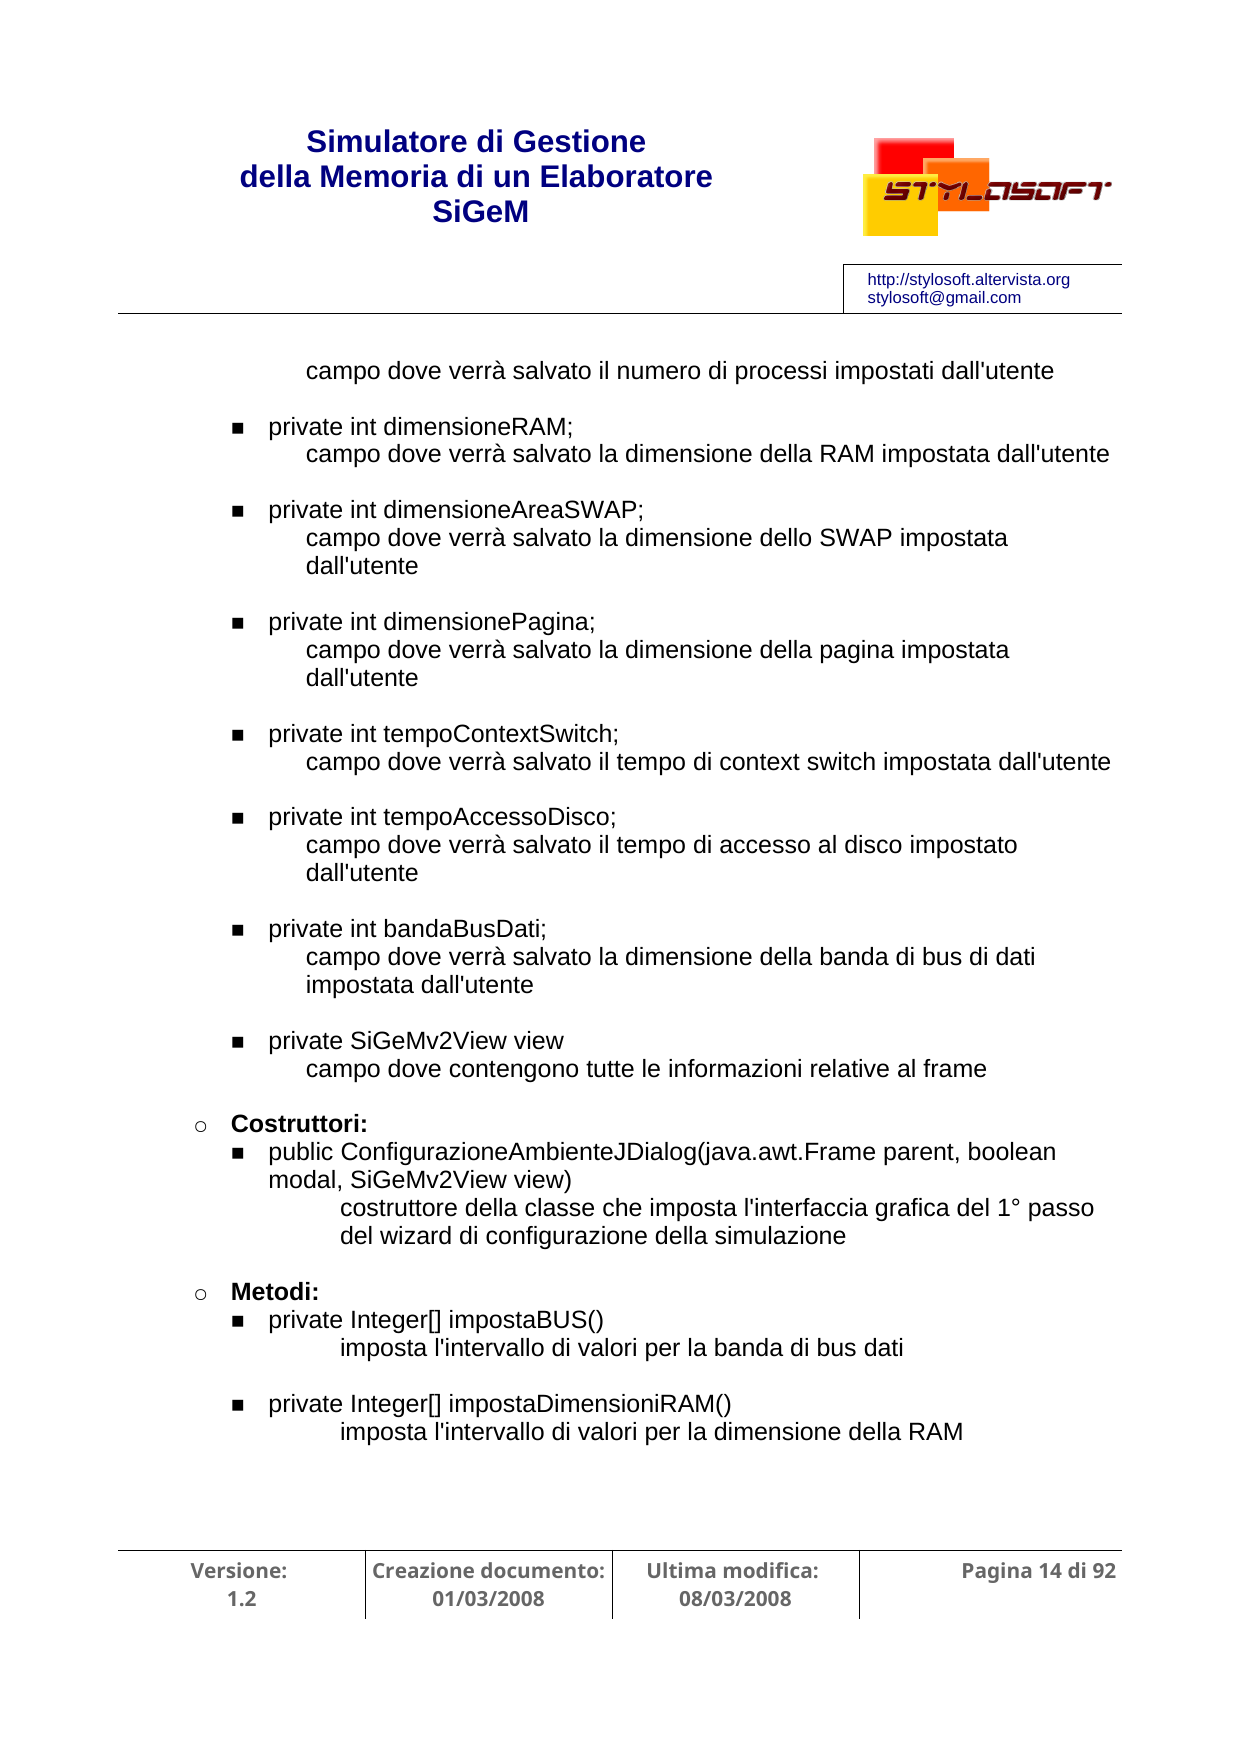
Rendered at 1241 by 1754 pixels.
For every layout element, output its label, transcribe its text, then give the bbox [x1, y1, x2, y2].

picture [848, 123, 1117, 247]
list private int dimensionePagina; [231, 608, 1122, 636]
list public ConfigurazioneAmbienteJDialog(java.awt.Frame parent, boolean modal, SiGeMv2View view) [231, 1138, 1122, 1194]
list private int dimensioneAreaSWAP; [231, 496, 1122, 524]
list Metodi: [193, 1278, 1122, 1306]
list campo dove verrà salvato il numero di processi impostati dall'utente [268, 357, 1122, 384]
list private Integer[] impostaBUS() [231, 1306, 1122, 1334]
text costruttore della classe che imposta l'interfaccia grafica del 1° passo del wizard di configurazione della simulazione [118, 1194, 1122, 1250]
list private int bandaBusDati; [231, 915, 1122, 943]
list private Integer[] impostaDimensioniRAM() [231, 1389, 1122, 1417]
list private int dimensioneRAM; [231, 412, 1122, 440]
list campo dove verrà salvato il tempo di accesso al disco impostato dall'utente [268, 831, 1122, 887]
list Costruttori: [193, 1110, 1122, 1138]
list private int tempoContextSwitch; [231, 719, 1122, 747]
text imposta l'intervallo di valori per la banda di bus dati [118, 1334, 1122, 1362]
list campo dove verrà salvato la dimensione della banda di bus di dati impostata dall'utente [268, 943, 1122, 999]
list campo dove verrà salvato la dimensione dello SWAP impostata dall'utente [268, 524, 1122, 580]
list campo dove contengono tutte le informazioni relative al frame [268, 1054, 1122, 1082]
list private SiGeMv2View view [231, 1027, 1122, 1054]
text imposta l'intervallo di valori per la dimensione della RAM [118, 1417, 1122, 1445]
list private int tempoAccessoDisco; [231, 803, 1122, 831]
list campo dove verrà salvato il tempo di context switch impostata dall'utente [268, 747, 1122, 775]
list campo dove verrà salvato la dimensione della RAM impostata dall'utente [268, 440, 1122, 468]
list campo dove verrà salvato la dimensione della pagina impostata dall'utente [268, 636, 1122, 692]
